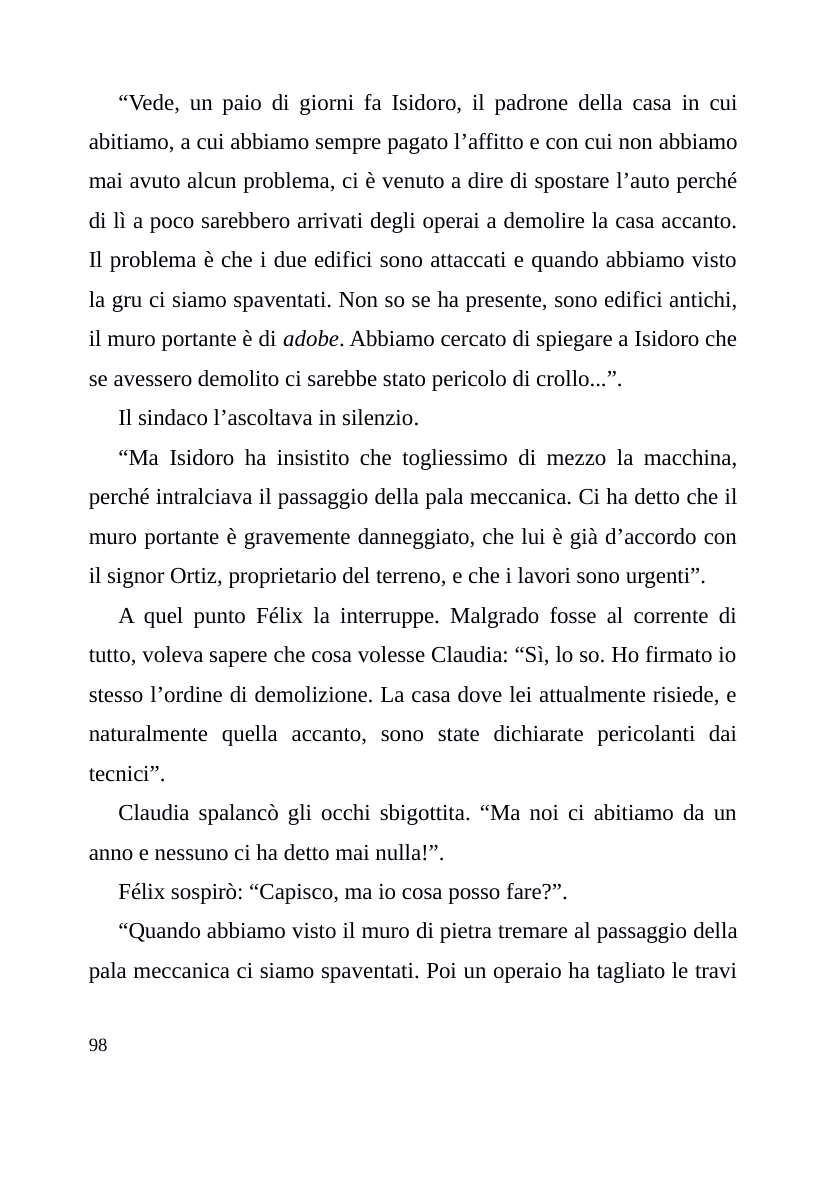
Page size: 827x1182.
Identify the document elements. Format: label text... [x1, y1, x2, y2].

text A quel punto Félix la interruppe. Malgrado fosse al corrente di tutto, voleva sapere che cosa volesse Claudia: “Sì, lo so. Ho firmato io stesso l’ordine di demolizione. La casa dove lei attualmente risiede, e naturalmente quella accanto, sono state dichiarate pericolanti dai tecnici”. [88, 602, 738, 786]
text Claudia spalancò gli occhi sbigottita. “Ma noi ci abitiamo da un anno e nessuno ci ha detto mai nulla!”. [88, 799, 738, 865]
text “Ma Isidoro ha insistito che togliessimo di mezzo la macchina, perché intralciava il passaggio della pala meccanica. Ci ha detto che il muro portante è gravemente danneggiato, che lui è già d’accordo con il signor Ortiz, proprietario del terreno, e che i lavori sono urgenti”. [88, 444, 738, 589]
text Félix sospirò: “Capisco, ma io cosa posso fare?”. [88, 878, 738, 904]
text “Quando abbiamo visto il muro di pietra tremare al passaggio della pala meccanica ci siamo spaventati. Poi un operaio ha tagliato le travi [88, 918, 738, 983]
text Il sindaco l’ascoltava in silenzio. [88, 404, 738, 431]
text “Vede, un paio di giorni fa Isidoro, il padrone della casa in cui abitiamo, a cui abbiamo sempre pagato l’affitto e con cui non abbiamo mai avuto alcun problema, ci è venuto a dire di spostare l’auto perché di lì a poco sarebbero arrivati degli operai a demolire la casa accanto. Il problema è che i due edifici sono attaccati e quando abbiamo visto la gru ci siamo spaventati. Non so se ha presente, sono edifici antichi, il muro portante è di adobe. Abbiamo cercato di spiegare a Isidoro che se avessero demolito ci sarebbe stato pericolo di crollo...”. [88, 88, 738, 391]
